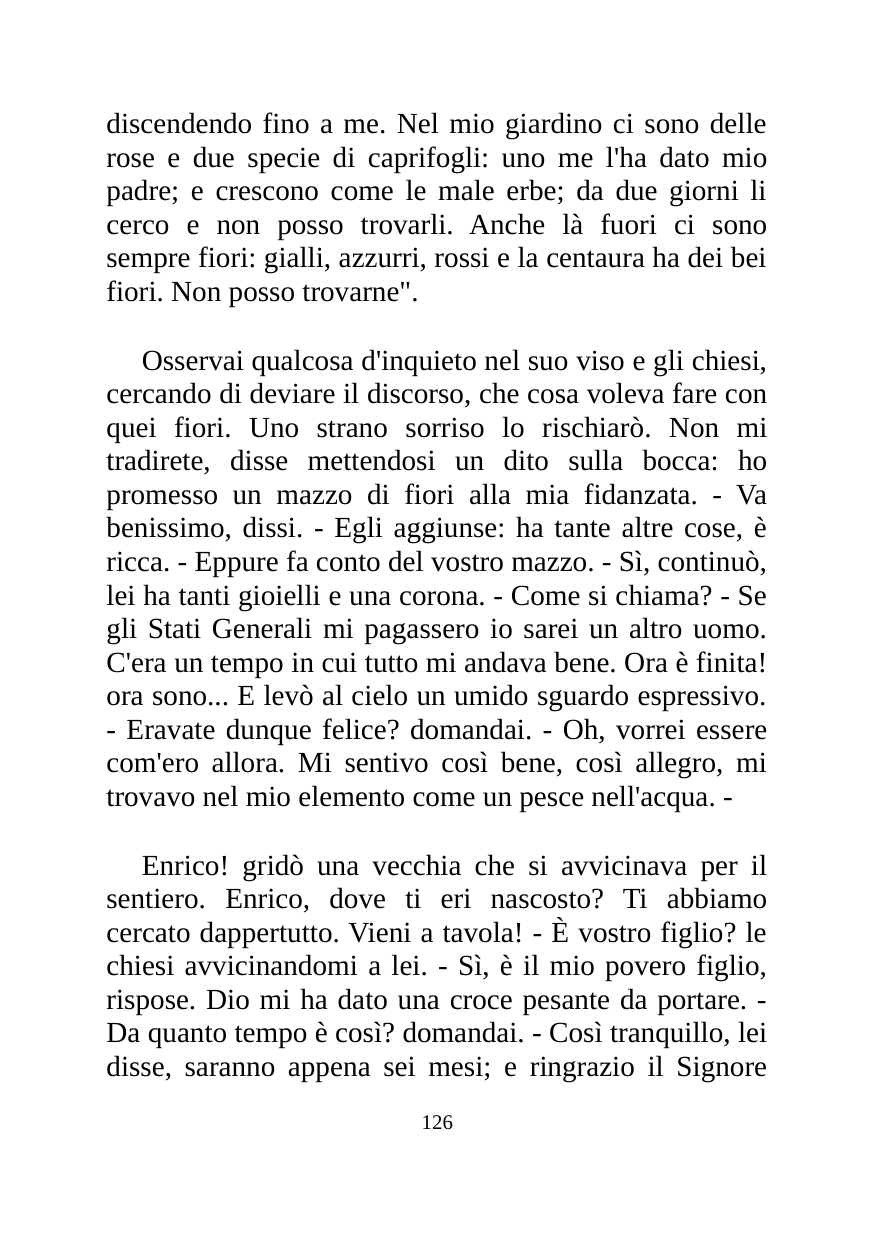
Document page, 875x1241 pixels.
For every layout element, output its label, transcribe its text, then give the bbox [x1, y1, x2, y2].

text Enrico! gridò una vecchia che si avvicinava per il sentiero. Enrico, dove ti eri nascosto? Ti abbiamo cercato dappertutto. Vieni a tavola! - È vostro figlio? le chiesi avvicinandomi a lei. - Sì, è il mio povero figlio, rispose. Dio mi ha dato una croce pesante da portare. - Da quanto tempo è così? domandai. - Così tranquillo, lei disse, saranno appena sei mesi; e ringrazio il Signore [106, 848, 768, 1083]
text Osservai qualcosa d'inquieto nel suo viso e gli chiesi, cercando di deviare il discorso, che cosa voleva fare con quei fiori. Uno strano sorriso lo rischiarò. Non mi tradirete, disse mettendosi un dito sulla bocca: ho promesso un mazzo di fiori alla mia fidanzata. - Va benissimo, dissi. - Egli aggiunse: ha tante altre cose, è ricca. - Eppure fa conto del vostro mazzo. - Sì, continuò, lei ha tanti gioielli e una corona. - Come si chiama? - Se gli Stati Generali mi pagassero io sarei un altro uomo. C'era un tempo in cui tutto mi andava bene. Ora è finita! ora sono... E levò al cielo un umido sguardo espressivo. - Eravate dunque felice? domandai. - Oh, vorrei essere com'ero allora. Mi sentivo così bene, così allegro, mi trovavo nel mio elemento come un pesce nell'acqua. - [106, 343, 768, 812]
text discendendo fino a me. Nel mio giardino ci sono delle rose e due specie di caprifogli: uno me l'ha dato mio padre; e crescono come le male erbe; da due giorni li cerco e non posso trovarli. Anche là fuori ci sono sempre fiori: gialli, azzurri, rossi e la centaura ha dei bei fiori. Non posso trovarne". [106, 106, 768, 307]
